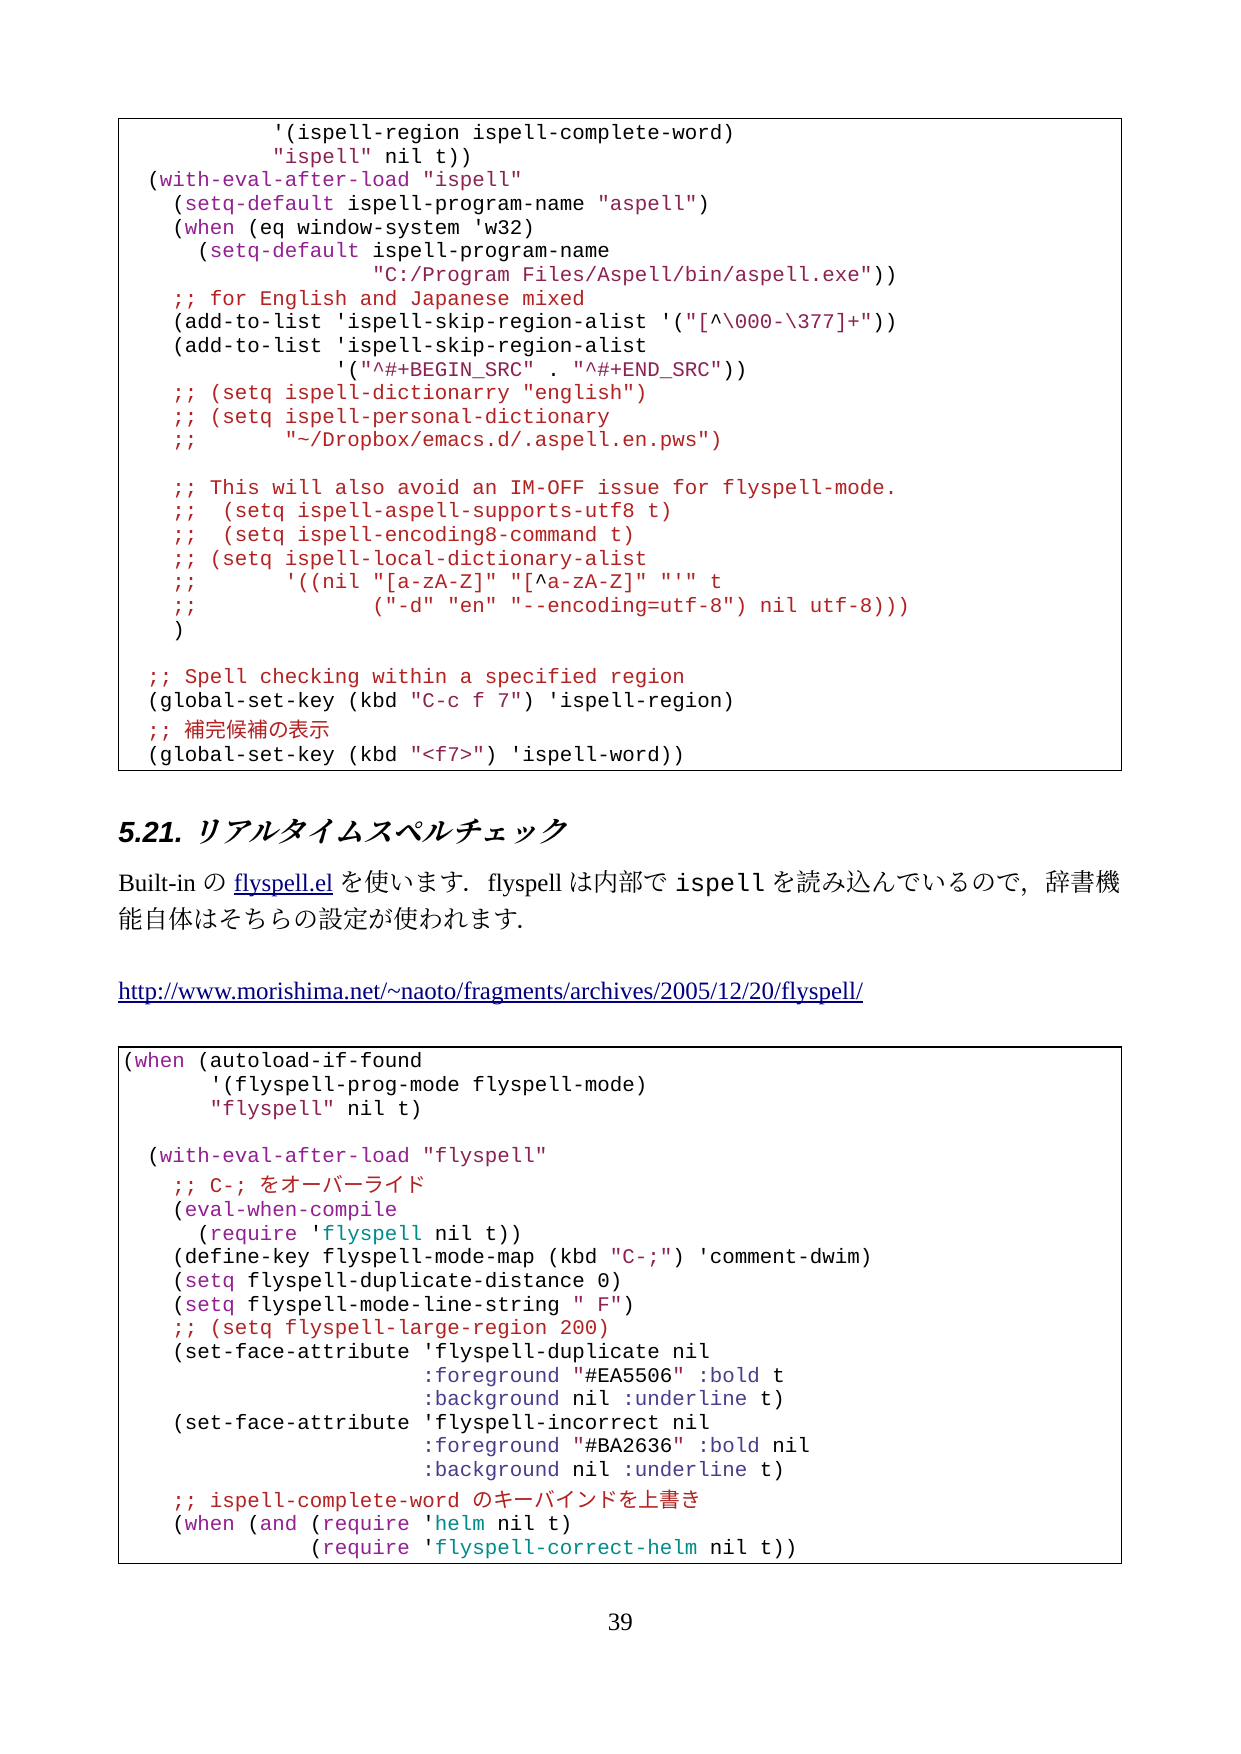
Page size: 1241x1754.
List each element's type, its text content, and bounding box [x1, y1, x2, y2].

text ) [119, 615, 1121, 638]
text (define-key flyspell-mode-map (kbd "C-;") 'comment-dwim) [119, 1242, 1121, 1266]
text ;; ("-d" "en" "--encoding=utf-8") nil utf-8))) [119, 591, 1121, 615]
text (when (and (require 'helm nil t) [119, 1509, 1121, 1533]
text ;; "~/Dropbox/emacs.d/.aspell.en.pws") [119, 426, 1121, 449]
text (global-set-key (kbd "C-c f 7") 'ispell-region) [119, 686, 1121, 709]
text :foreground "#BA2636" :bold nil [119, 1432, 1121, 1455]
text (when (autoload-if-found [119, 1048, 1121, 1070]
text ;; (setq ispell-encoding8-command t) [119, 520, 1121, 544]
text http://www.morishima.net/~naoto/fragments/archives/2005/12/20/flyspell/ [118, 976, 1122, 1034]
text (global-set-key (kbd "<f7>") 'ispell-word)) [119, 740, 1121, 770]
text (when (eq window-system 'w32) [119, 213, 1121, 236]
text :background nil :underline t) [119, 1384, 1121, 1408]
text "ispell" nil t)) [119, 142, 1121, 165]
text ;; 補完候補の表示 [119, 709, 1121, 740]
text "C:/Program Files/Aspell/bin/aspell.exe")) [119, 260, 1121, 284]
text (setq flyspell-mode-line-string " F") [119, 1290, 1121, 1313]
text (add-to-list 'ispell-skip-region-alist '("[^\000-\377]+")) [119, 307, 1121, 331]
text (setq-default ispell-program-name [119, 236, 1121, 260]
text (add-to-list 'ispell-skip-region-alist [119, 331, 1121, 354]
text "flyspell" nil t) [119, 1094, 1121, 1117]
text '(ispell-region ispell-complete-word) [119, 119, 1121, 142]
text (require 'flyspell nil t)) [119, 1219, 1121, 1242]
text ;; (setq ispell-dictionarry "english") [119, 378, 1121, 402]
text ;; (setq flyspell-large-region 200) [119, 1313, 1121, 1337]
text :background nil :underline t) [119, 1455, 1121, 1479]
text (set-face-attribute 'flyspell-duplicate nil [119, 1337, 1121, 1361]
text (require 'flyspell-correct-helm nil t)) [119, 1533, 1121, 1563]
subtitle リアルタイムスペルチェック [118, 809, 1122, 851]
text (with-eval-after-load "ispell" [119, 165, 1121, 189]
text (setq flyspell-duplicate-distance 0) [119, 1266, 1121, 1290]
text :foreground "#EA5506" :bold t [119, 1361, 1121, 1384]
text '("^#+BEGIN_SRC" . "^#+END_SRC")) [119, 354, 1121, 378]
text (setq-default ispell-program-name "aspell") [119, 189, 1121, 213]
text ;; C-; をオーバーライド [119, 1165, 1121, 1195]
text (with-eval-after-load "flyspell" [119, 1141, 1121, 1165]
text ;; (setq ispell-aspell-supports-utf8 t) [119, 496, 1121, 520]
text (set-face-attribute 'flyspell-incorrect nil [119, 1408, 1121, 1432]
text ;; '((nil "[a-zA-Z]" "[^a-zA-Z]" "'" t [119, 567, 1121, 591]
text '(flyspell-prog-mode flyspell-mode) [119, 1070, 1121, 1094]
text ;; (setq ispell-personal-dictionary [119, 402, 1121, 426]
text (eval-when-compile [119, 1195, 1121, 1219]
text ;; (setq ispell-local-dictionary-alist [119, 544, 1121, 567]
text ;; Spell checking within a specified region [119, 662, 1121, 686]
text ;; for English and Japanese mixed [119, 284, 1121, 307]
text Built-in の flyspell.el を使います．flyspell は内部で ispell を読み込んでいるので，辞書機能自体はそちらの設定が使われます． [118, 863, 1122, 964]
text ;; ispell-complete-word のキーバインドを上書き [119, 1479, 1121, 1509]
text ;; This will also avoid an IM-OFF issue for flyspell-mode. [119, 473, 1121, 496]
